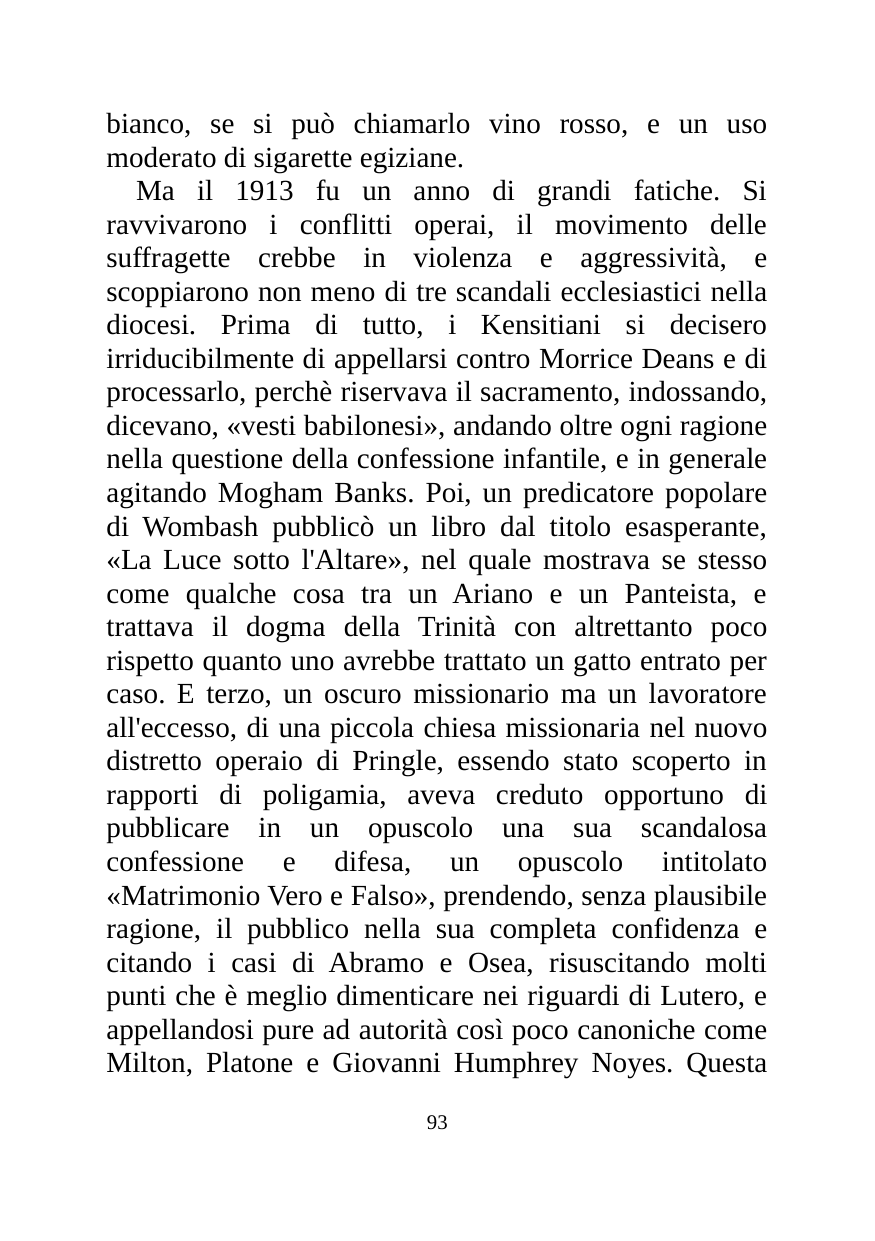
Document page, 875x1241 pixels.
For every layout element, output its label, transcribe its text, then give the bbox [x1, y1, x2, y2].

text bianco, se si può chiamarlo vino rosso, e un uso moderato di sigarette egiziane. [106, 106, 768, 173]
text Ma il 1913 fu un anno di grandi fatiche. Si ravvivarono i conflitti operai, il movimento delle suffragette crebbe in violenza e aggressività, e scoppiarono non meno di tre scandali ecclesiastici nella diocesi. Prima di tutto, i Kensitiani si decisero irriducibilmente di appellarsi contro Morrice Deans e di processarlo, perchè riservava il sacramento, indossando, dicevano, «vesti babilonesi», andando oltre ogni ragione nella questione della confessione infantile, e in generale agitando Mogham Banks. Poi, un predicatore popolare di Wombash pubblicò un libro dal titolo esasperante, «La Luce sotto l'Altare», nel quale mostrava se stesso come qualche cosa tra un Ariano e un Panteista, e trattava il dogma della Trinità con altrettanto poco rispetto quanto uno avrebbe trattato un gatto entrato per caso. E terzo, un oscuro missionario ma un lavoratore all'eccesso, di una piccola chiesa missionaria nel nuovo distretto operaio di Pringle, essendo stato scoperto in rapporti di poligamia, aveva creduto opportuno di pubblicare in un opuscolo una sua scandalosa confessione e difesa, un opuscolo intitolato «Matrimonio Vero e Falso», prendendo, senza plausibile ragione, il pubblico nella sua completa confidenza e citando i casi di Abramo e Osea, risuscitando molti punti che è meglio dimenticare nei riguardi di Lutero, e appellandosi pure ad autorità così poco canoniche come Milton, Platone e Giovanni Humphrey Noyes. Questa [106, 173, 768, 1079]
